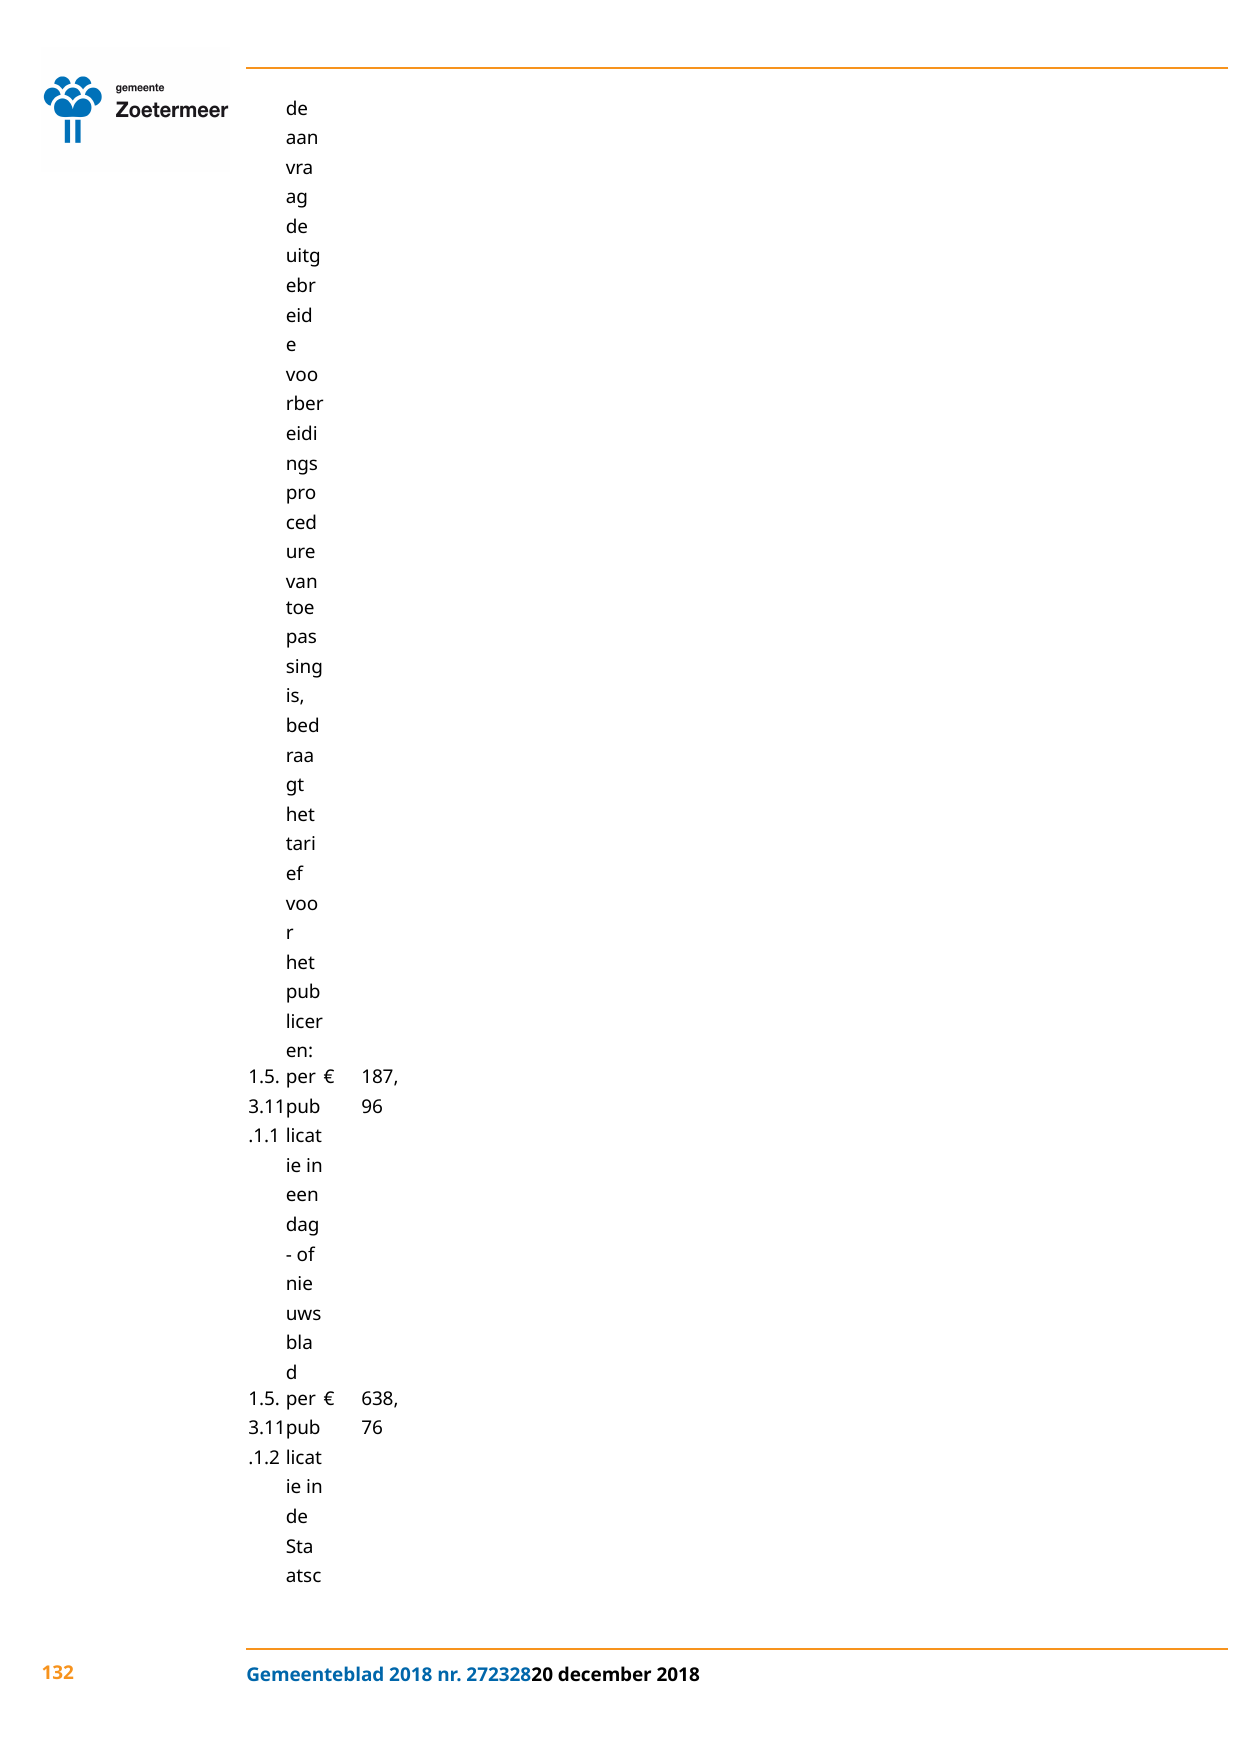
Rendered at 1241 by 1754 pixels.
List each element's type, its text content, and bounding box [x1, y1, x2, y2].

table_cell per publicatie in de Staatsc [286, 1385, 323, 1588]
table_cell 1.5.3.11.1.1 [248, 1063, 286, 1385]
table_cell [248, 95, 286, 594]
table_cell [323, 594, 361, 1063]
table_cell € [323, 1385, 361, 1588]
table_cell toepassing is, bedraagt het tarief voor het publiceren: [286, 594, 323, 1063]
table_cell [361, 95, 398, 594]
table_cell de aanvraag de uitgebreide voorbereidingsprocedure van [286, 95, 323, 594]
table_cell [323, 95, 361, 594]
table_cell 187,96 [361, 1063, 398, 1385]
picture [41, 47, 231, 172]
table_cell 638,76 [361, 1385, 398, 1588]
table_cell € [323, 1063, 361, 1385]
table_cell 1.5.3.11.1.2 [248, 1385, 286, 1588]
table_cell per publicatie in een dag- of nieuwsblad [286, 1063, 323, 1385]
table_cell [361, 594, 398, 1063]
table_cell [248, 594, 286, 1063]
